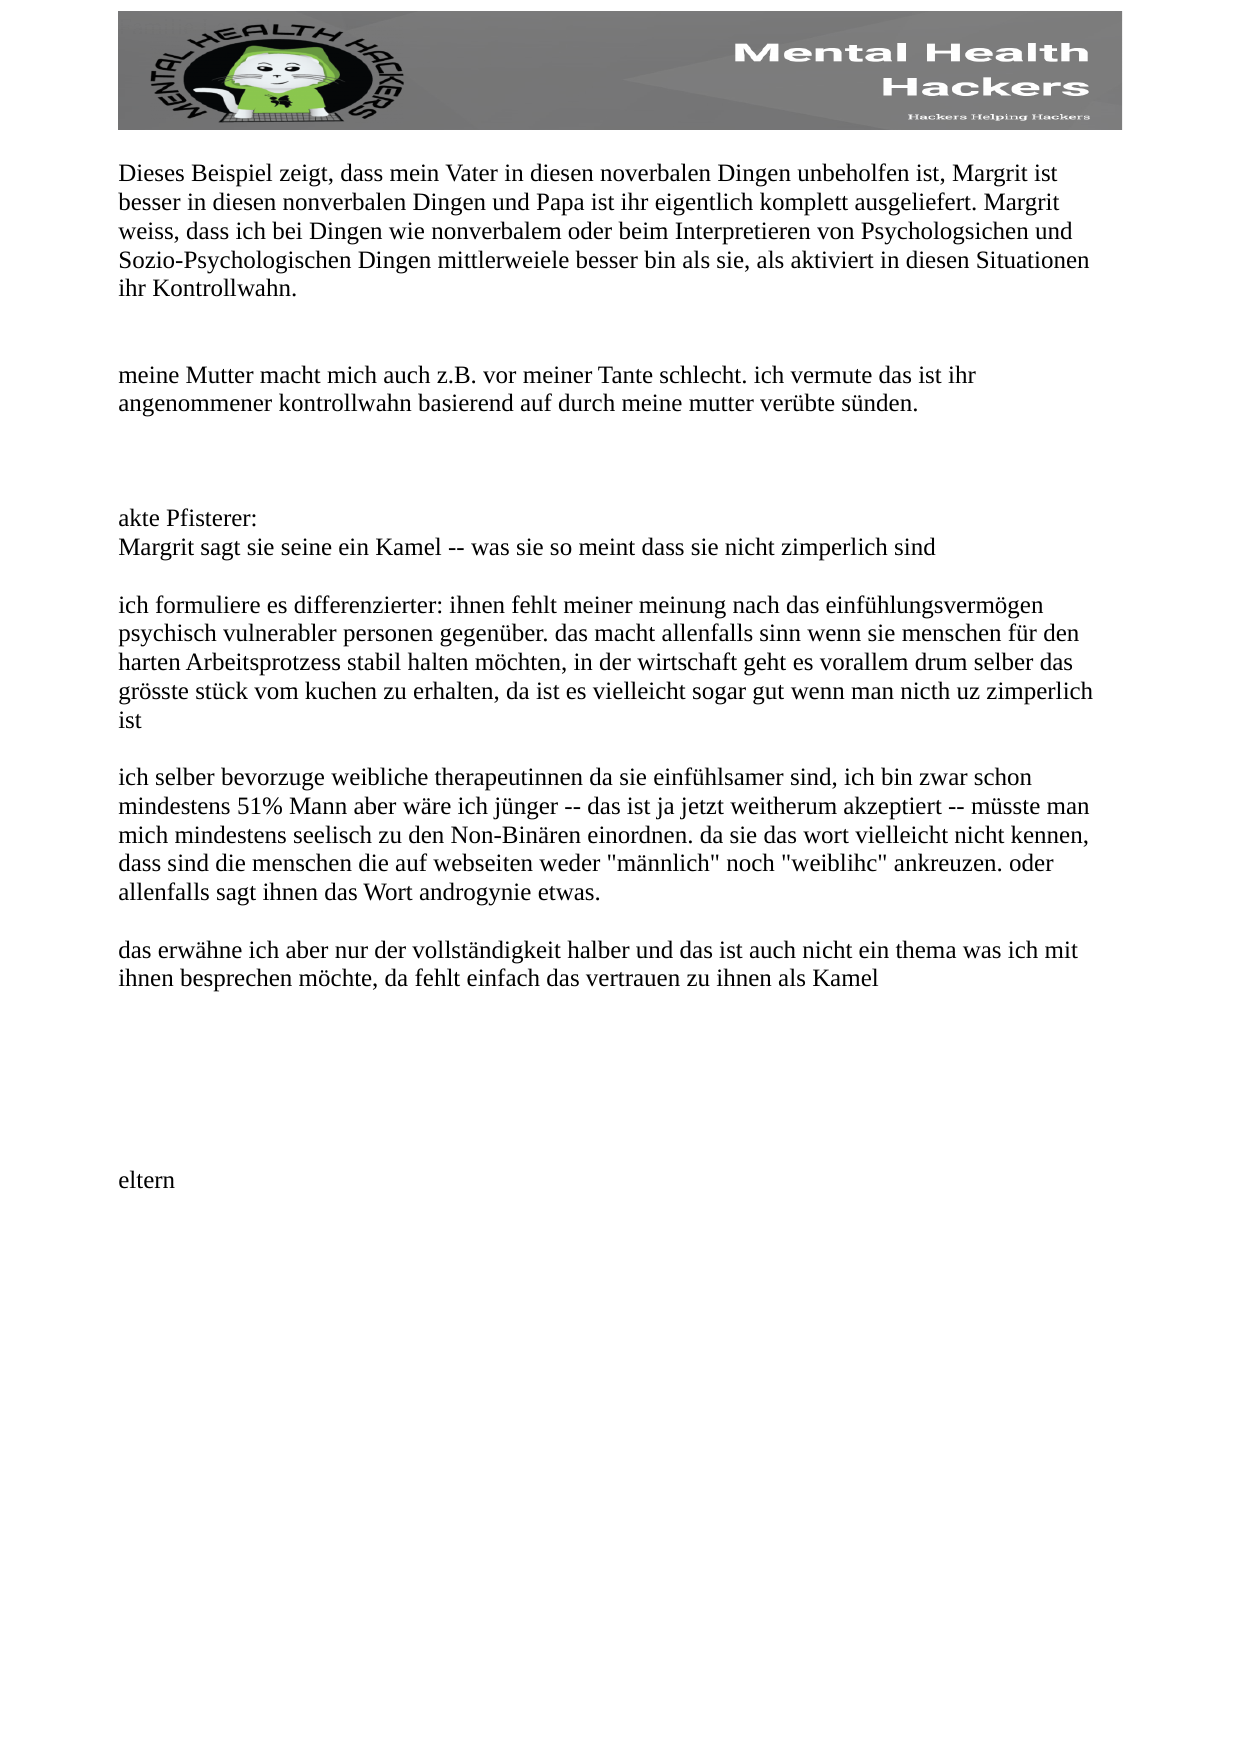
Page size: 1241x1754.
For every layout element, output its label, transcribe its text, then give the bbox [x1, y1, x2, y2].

text Dieses Beispiel zeigt, dass mein Vater in diesen noverbalen Dingen unbeholfen ist, Margrit ist besser in diesen nonverbalen Dingen und Papa ist ihr eigentlich komplett ausgeliefert. Margrit weiss, dass ich bei Dingen wie nonverbalem oder beim Interpretieren von Psychologsichen und Sozio-Psychologischen Dingen mittlerweiele besser bin als sie, als aktiviert in diesen Situationen ihr Kontrollwahn. [118, 158, 1122, 302]
text akte Pfisterer: [118, 503, 1122, 532]
text eltern [118, 1165, 1122, 1193]
picture [118, 11, 1123, 130]
text das erwähne ich aber nur der vollständigkeit halber und das ist auch nicht ein thema was ich mit ihnen besprechen möchte, da fehlt einfach das vertrauen zu ihnen als Kamel [118, 935, 1122, 992]
text Margrit sagt sie seine ein Kamel -- was sie so meint dass sie nicht zimperlich sind [118, 532, 1122, 561]
text meine Mutter macht mich auch z.B. vor meiner Tante schlecht. ich vermute das ist ihr angenommener kontrollwahn basierend auf durch meine mutter verübte sünden. [118, 360, 1122, 417]
text ich selber bevorzuge weibliche therapeutinnen da sie einfühlsamer sind, ich bin zwar schon mindestens 51% Mann aber wäre ich jünger -- das ist ja jetzt weitherum akzeptiert -- müsste man mich mindestens seelisch zu den Non-Binären einordnen. da sie das wort vielleicht nicht kennen, dass sind die menschen die auf webseiten weder "männlich" noch "weiblihc" ankreuzen. oder allenfalls sagt ihnen das Wort androgynie etwas. [118, 762, 1122, 906]
text ich formuliere es differenzierter: ihnen fehlt meiner meinung nach das einfühlungsvermögen psychisch vulnerabler personen gegenüber. das macht allenfalls sinn wenn sie menschen für den harten Arbeitsprotzess stabil halten möchten, in der wirtschaft geht es vorallem drum selber das grösste stück vom kuchen zu erhalten, da ist es vielleicht sogar gut wenn man nicth uz zimperlich ist [118, 590, 1122, 733]
